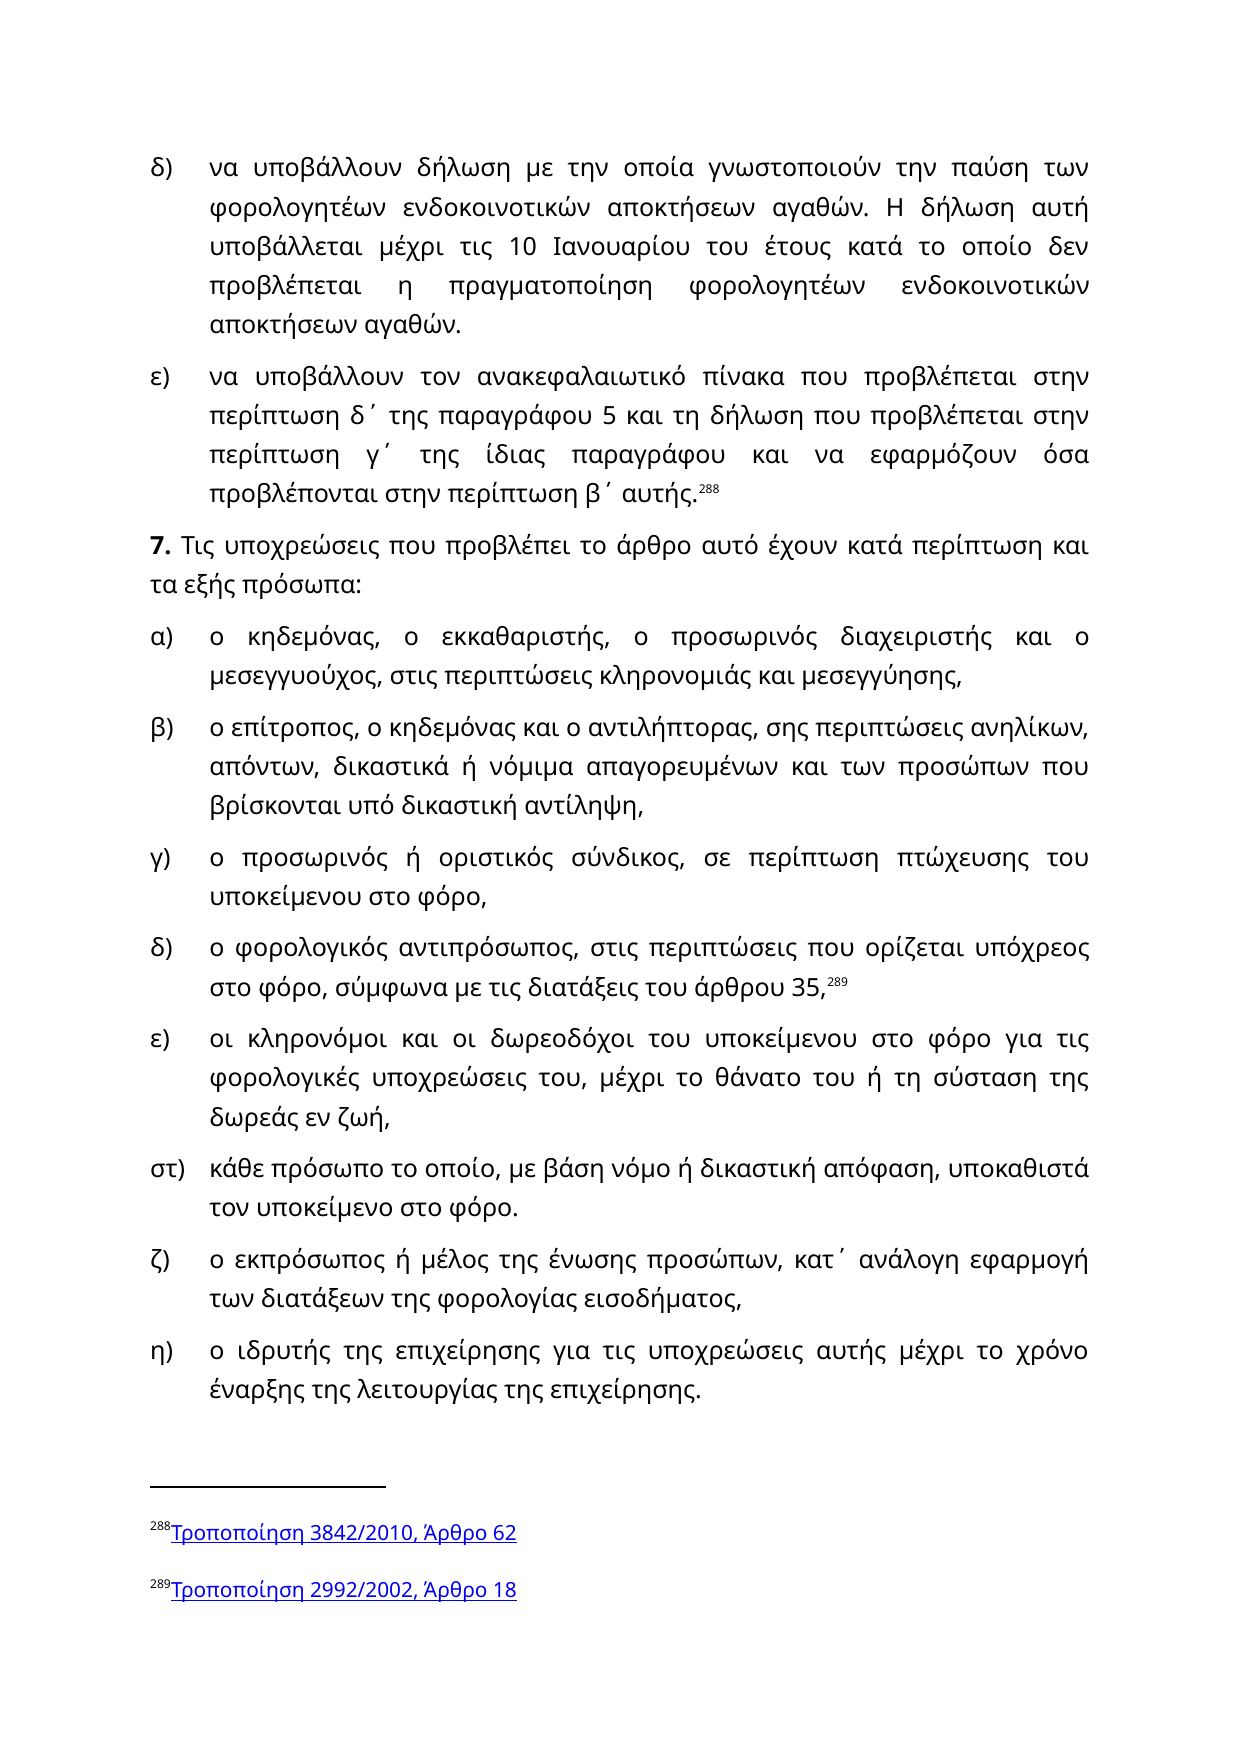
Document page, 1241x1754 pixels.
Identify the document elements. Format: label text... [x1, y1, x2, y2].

text 7. Τις υποχρεώσεις που προβλέπει το άρθρο αυτό έχουν κατά περίπτωση και τα εξής πρόσωπα: [150, 527, 1090, 601]
list ε) οι κληρονόμοι και οι δωρεοδόχοι του υποκείμενου στο φόρο για τις φορολογικές υποχρεώσεις του, μέχρι το θάνατο του ή τη σύσταση της δωρεάς εν ζωή, [150, 1021, 1090, 1133]
list η) ο ιδρυτής της επιχείρησης για τις υποχρεώσεις αυτής μέχρι το χρόνο έναρξης της λειτουργίας της επιχείρησης. [150, 1332, 1090, 1406]
list β) ο επίτροπος, ο κηδεμόνας και ο αντιλήπτορας, σης περιπτώσεις ανηλίκων, απόντων, δικαστικά ή νόμιμα απαγορευμένων και των προσώπων που βρίσκονται υπό δικαστική αντίληψη, [150, 709, 1090, 822]
list γ) ο προσωρινός ή οριστικός σύνδικος, σε περίπτωση πτώχευσης του υποκείμενου στο φόρο, [150, 839, 1090, 912]
text Τροποποίηση 2992/2002, Άρθρο 18 [150, 1576, 1090, 1604]
list δ) ο φορολογικός αντιπρόσωπος, στις περιπτώσεις που ορίζεται υπόχρεος στο φόρο, σύμφωνα με τις διατάξεις του άρθρου 35, [150, 930, 1090, 1003]
list στ) κάθε πρόσωπο το οποίο, με βάση νόμο ή δικαστική απόφαση, υποκαθιστά τον υποκείμενο στο φόρο. [150, 1151, 1090, 1224]
list ε) να υποβάλλουν τον ανακεφαλαιωτικό πίνακα που προβλέπεται στην περίπτωση δ΄ της παραγράφου 5 και τη δήλωση που προβλέπεται στην περίπτωση γ΄ της ίδιας παραγράφου και να εφαρμόζουν όσα προβλέπονται στην περίπτωση β΄ αυτής. [150, 358, 1090, 510]
list α) ο κηδεμόνας, ο εκκαθαριστής, ο προσωρινός διαχειριστής και ο μεσεγγυούχος, στις περιπτώσεις κληρονομιάς και μεσεγγύησης, [150, 618, 1090, 692]
text Τροποποίηση 3842/2010, Άρθρο 62 [150, 1518, 1090, 1546]
list ζ) ο εκπρόσωπος ή μέλος της ένωσης προσώπων, κατ΄ ανάλογη εφαρμογή των διατάξεων της φορολογίας εισοδήματος, [150, 1242, 1090, 1315]
list δ) να υποβάλλουν δήλωση με την οποία γνωστοποιούν την παύση των φορολογητέων ενδοκοινοτικών αποκτήσεων αγαθών. Η δήλωση αυτή υποβάλλεται μέχρι τις 10 Ιανουαρίου του έτους κατά το οποίο δεν προβλέπεται η πραγματοποίηση φορολογητέων ενδοκοινοτικών αποκτήσεων αγαθών. [150, 150, 1090, 341]
